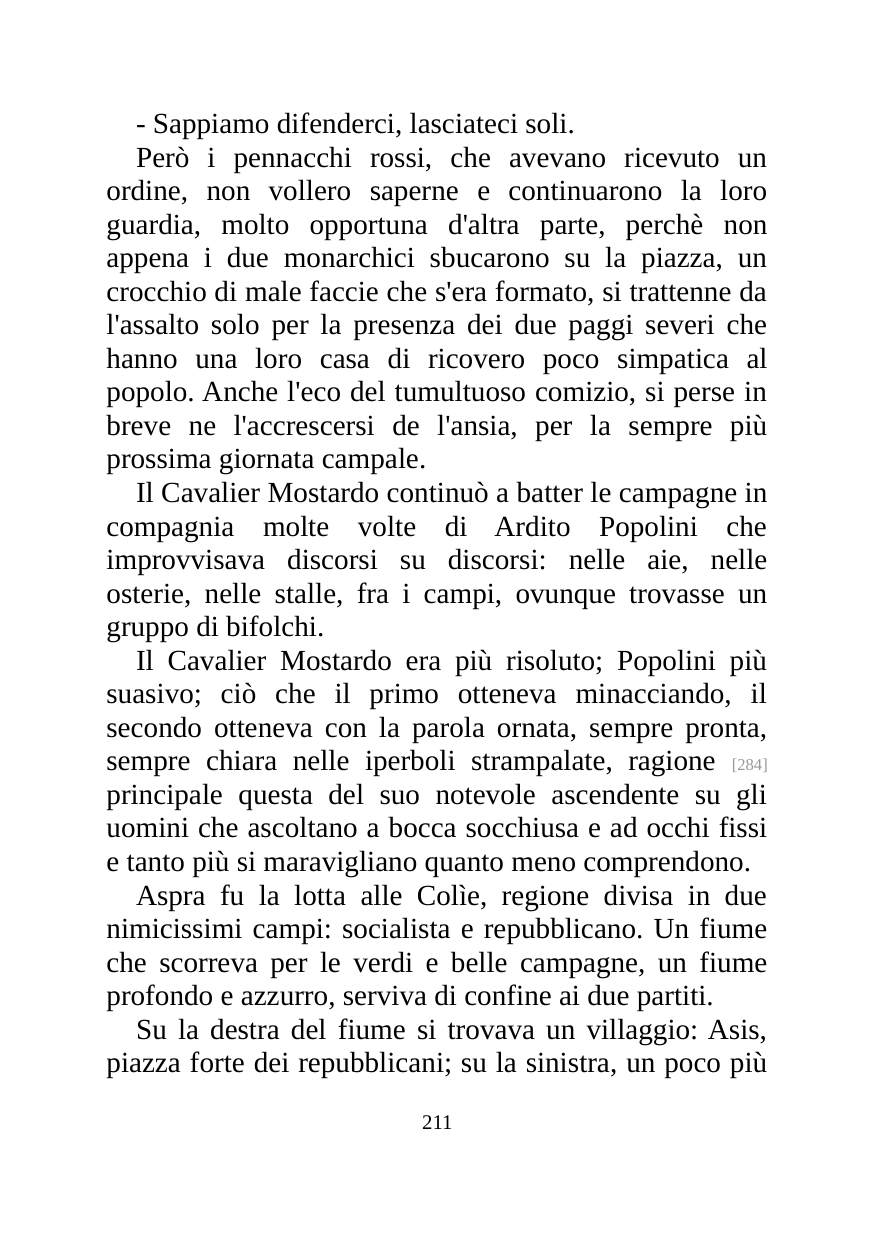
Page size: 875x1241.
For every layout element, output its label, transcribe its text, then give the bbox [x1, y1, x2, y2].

text Su la destra del fiume si trovava un villaggio: Asis, piazza forte dei repubblicani; su la sinistra, un poco più [106, 1012, 768, 1079]
text Il Cavalier Mostardo era più risoluto; Popolini più suasivo; ciò che il primo otteneva minacciando, il secondo otteneva con la parola ornata, sempre pronta, sempre chiara nelle iperboli strampalate, ragione [284] principale questa del suo notevole ascendente su gli uomini che ascoltano a bocca socchiusa e ad occhi fissi e tanto più si maravigliano quanto meno comprendono. [106, 643, 768, 878]
text Il Cavalier Mostardo continuò a batter le campagne in compagnia molte volte di Ardito Popolini che improvvisava discorsi su discorsi: nelle aie, nelle osterie, nelle stalle, fra i campi, ovunque trovasse un gruppo di bifolchi. [106, 475, 768, 643]
text Aspra fu la lotta alle Colìe, regione divisa in due nimicissimi campi: socialista e repubblicano. Un fiume che scorreva per le verdi e belle campagne, un fiume profondo e azzurro, serviva di confine ai due partiti. [106, 878, 768, 1012]
text Però i pennacchi rossi, che avevano ricevuto un ordine, non vollero saperne e continuarono la loro guardia, molto opportuna d'altra parte, perchè non appena i due monarchici sbucarono su la piazza, un crocchio di male faccie che s'era formato, si trattenne da l'assalto solo per la presenza dei due paggi severi che hanno una loro casa di ricovero poco simpatica al popolo. Anche l'eco del tumultuoso comizio, si perse in breve ne l'accrescersi de l'ansia, per la sempre più prossima giornata campale. [106, 140, 768, 475]
text - Sappiamo difenderci, lasciateci soli. [106, 106, 768, 140]
